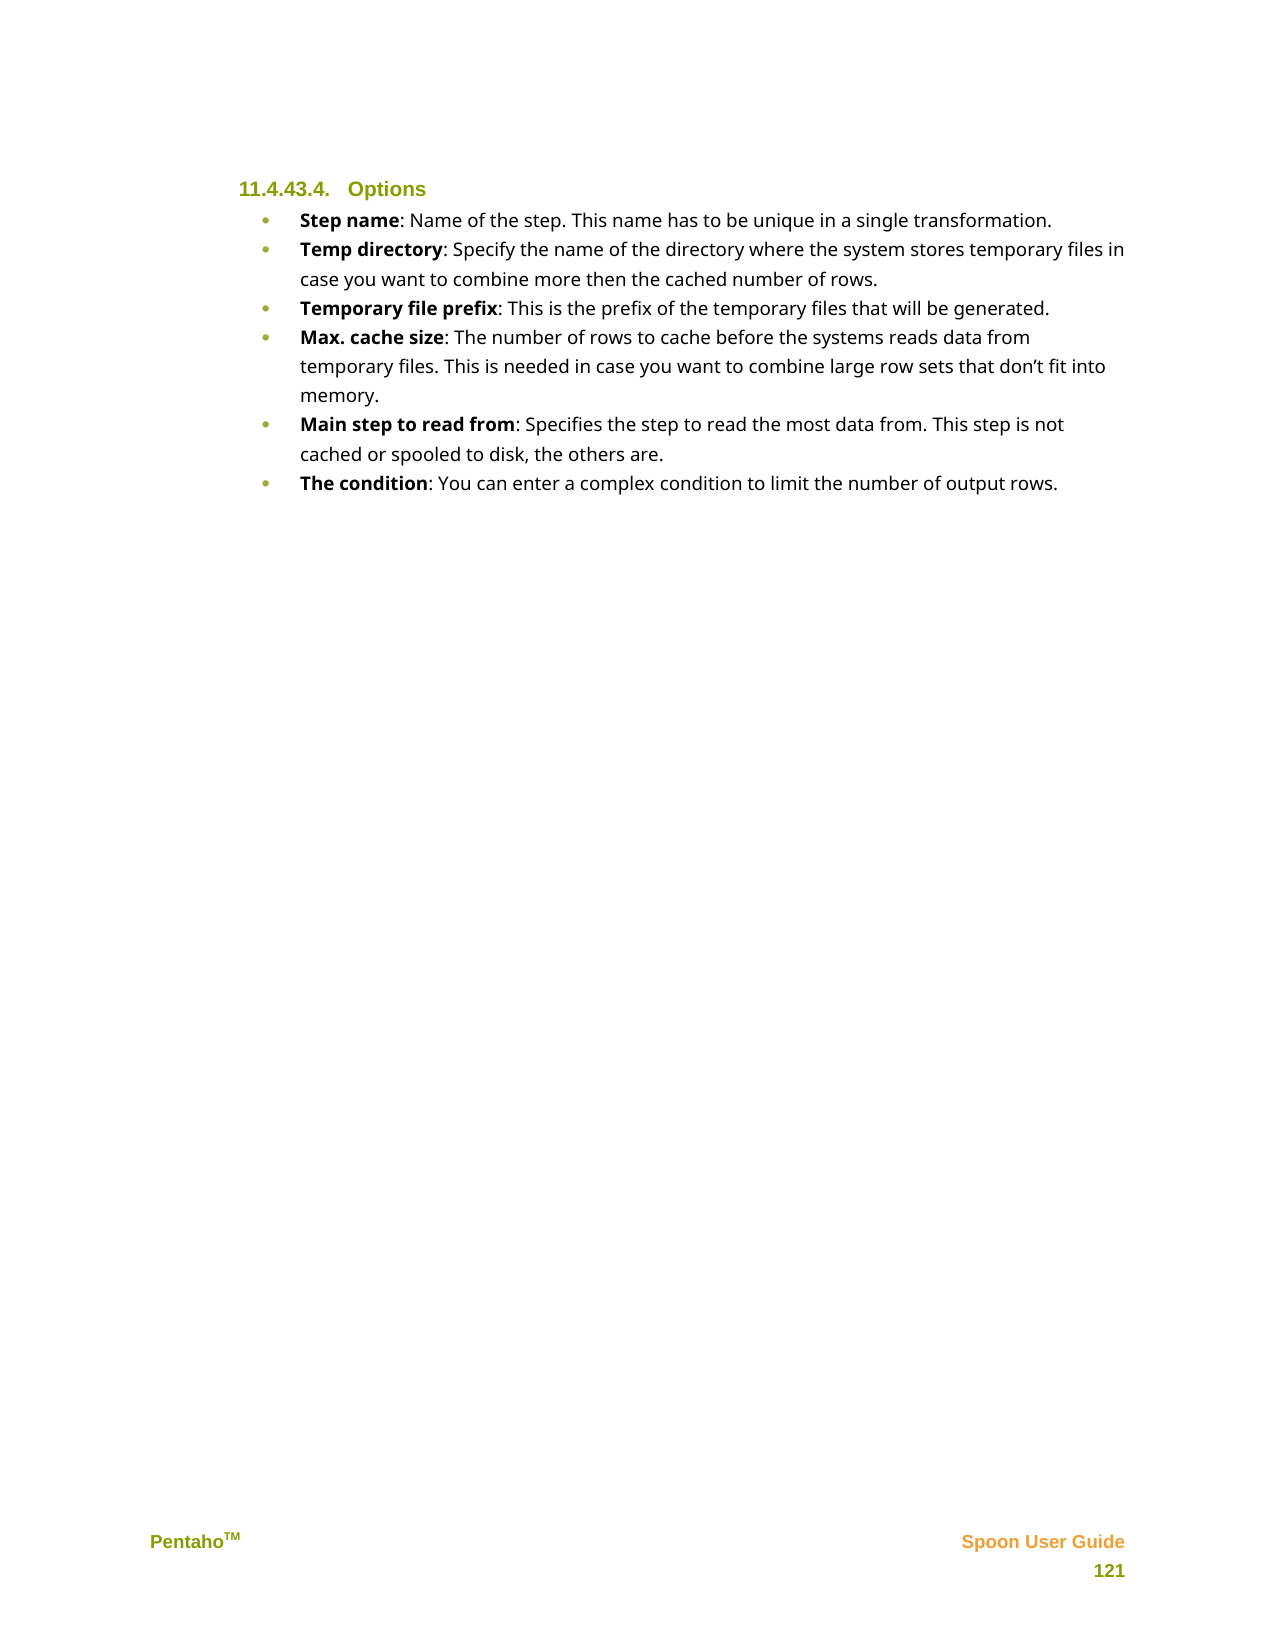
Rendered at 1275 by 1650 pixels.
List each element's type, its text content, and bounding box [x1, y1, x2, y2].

list Max. cache size: The number of rows to cache before the systems reads data from temporary files. This is needed in case you want to combine large row sets that don’t fit into memory. [262, 321, 1125, 408]
list Step name: Name of the step. This name has to be unique in a single transformation. [262, 204, 1125, 233]
list Temporary file prefix: This is the prefix of the temporary files that will be generated. [262, 292, 1125, 321]
list Temp directory: Specify the name of the directory where the system stores temporary files in case you want to combine more then the cached number of rows. [262, 233, 1125, 292]
subtitle Options [239, 169, 1125, 204]
list The condition: You can enter a complex condition to limit the number of output rows. [262, 467, 1125, 496]
list Main step to read from: Specifies the step to read the most data from. This step is not cached or spooled to disk, the others are. [262, 408, 1125, 467]
